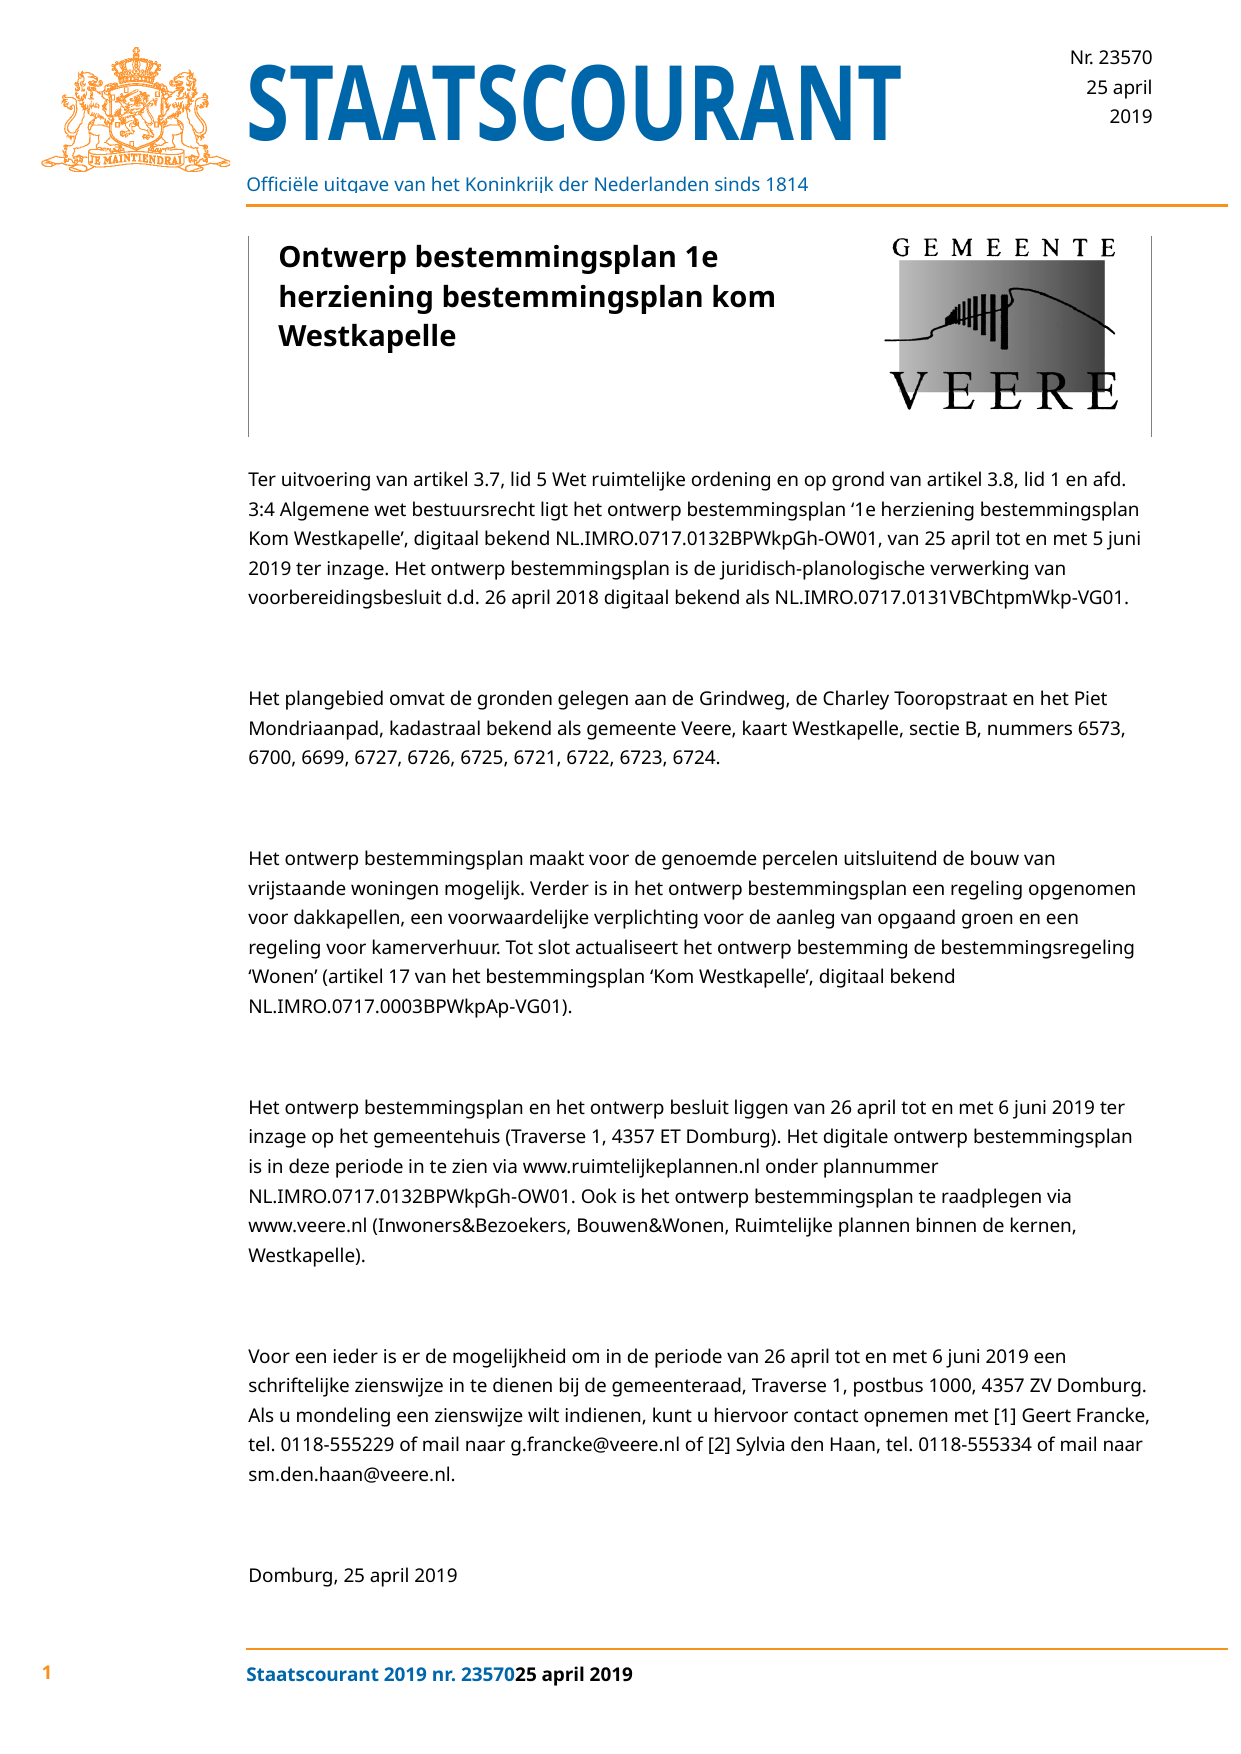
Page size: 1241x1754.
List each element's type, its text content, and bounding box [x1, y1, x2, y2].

text Het ontwerp bestemmingsplan en het ontwerp besluit liggen van 26 april tot en met 6 juni 2019 ter inzage op het gemeentehuis (Traverse 1, 4357 ET Domburg). Het digitale ontwerp bestemmingsplan is in deze periode in te zien via www.ruimtelijkeplannen.nl onder plannummer NL.IMRO.0717.0132BPWkpGh-OW01. Ook is het ontwerp bestemmingsplan te raadplegen via www.veere.nl (Inwoners&Bezoekers, Bouwen&Wonen, Ruimtelijke plannen binnen de kernen, Westkapelle). [248, 1094, 1152, 1268]
picture [882, 236, 1119, 411]
picture [41, 47, 231, 172]
text Voor een ieder is er de mogelijkheid om in de periode van 26 april tot en met 6 juni 2019 een schriftelijke zienswijze in te dienen bij de gemeenteraad, Traverse 1, postbus 1000, 4357 ZV Domburg. Als u mondeling een zienswijze wilt indienen, kunt u hiervoor contact opnemen met [1] Geert Francke, tel. 0118-555229 of mail naar g.francke@veere.nl of [2] Sylvia den Haan, tel. 0118-555334 of mail naar sm.den.haan@veere.nl. [248, 1343, 1152, 1487]
table_header Ontwerp bestemmingsplan 1e herziening bestemmingsplan kom Westkapelle [249, 236, 850, 437]
text Domburg, 25 april 2019 [248, 1562, 1152, 1588]
text Het plangebied omvat de gronden gelegen aan de Grindweg, de Charley Tooropstraat en het Piet Mondriaanpad, kadastraal bekend als gemeente Veere, kaart Westkapelle, sectie B, nummers 6573, 6700, 6699, 6727, 6726, 6725, 6721, 6722, 6723, 6724. [248, 685, 1152, 770]
text Het ontwerp bestemmingsplan maakt voor de genoemde percelen uitsluitend de bouw van vrijstaande woningen mogelijk. Verder is in het ontwerp bestemmingsplan een regeling opgenomen voor dakkapellen, een voorwaardelijke verplichting voor de aanleg van opgaand groen en een regeling voor kamerverhuur. Tot slot actualiseert het ontwerp bestemming de bestemmingsregeling ‘Wonen’ (artikel 17 van het bestemmingsplan ‘Kom Westkapelle’, digitaal bekend NL.IMRO.0717.0003BPWkpAp-VG01). [248, 845, 1152, 1019]
table_header [850, 236, 1151, 437]
text Ter uitvoering van artikel 3.7, lid 5 Wet ruimtelijke ordening en op grond van artikel 3.8, lid 1 en afd. 3:4 Algemene wet bestuursrecht ligt het ontwerp bestemmingsplan ‘1e herziening bestemmingsplan Kom Westkapelle’, digitaal bekend NL.IMRO.0717.0132BPWkpGh-OW01, van 25 april tot en met 5 juni 2019 ter inzage. Het ontwerp bestemmingsplan is de juridisch-planologische verwerking van voorbereidingsbesluit d.d. 26 april 2018 digitaal bekend als NL.IMRO.0717.0131VBChtpmWkp-VG01. [248, 466, 1152, 610]
